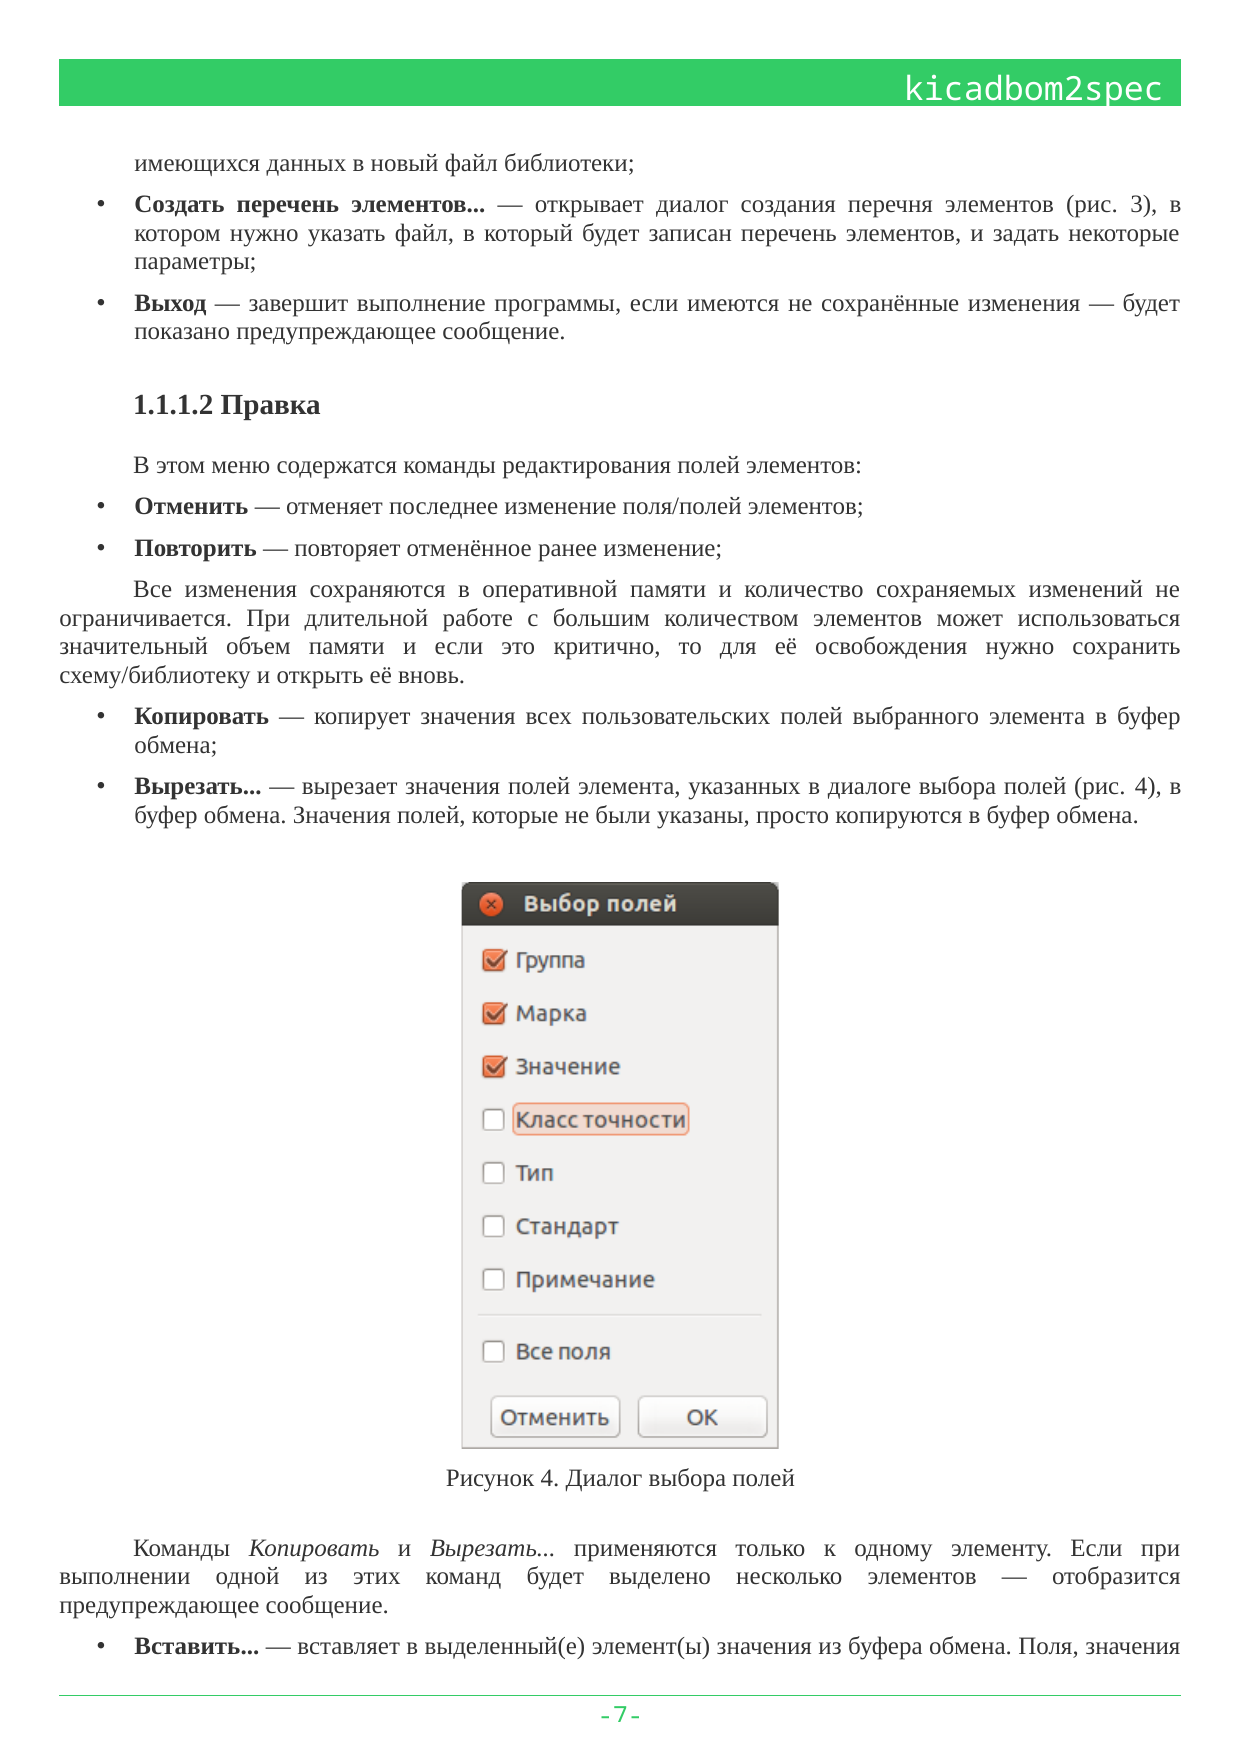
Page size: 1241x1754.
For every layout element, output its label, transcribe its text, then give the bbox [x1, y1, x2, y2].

picture [461, 882, 779, 1449]
list Создать перечень элементов... — открывает диалог создания перечня элементов (рис. 3), в котором нужно указать файл, в который будет записан перечень элементов, и задать некоторые параметры; [97, 189, 1181, 275]
text Все изменения сохраняются в оперативной памяти и количество сохраняемых изменений не ограничивается. При длительной работе с большим количеством элементов может использоваться значительный объем памяти и если это критично, то для её освобождения нужно сохранить схему/библиотеку и открыть её вновь. [59, 574, 1181, 689]
list имеющихся данных в новый файл библиотеки; [97, 148, 1181, 176]
text Рисунок 4. Диалог выбора полей [445, 1463, 795, 1491]
list Выход — завершит выполнение программы, если имеются не сохранённые изменения — будет показано предупреждающее сообщение. [97, 288, 1181, 345]
text Команды Копировать и Вырезать... применяются только к одному элементу. Если при выполнении одной из этих команд будет выделено несколько элементов — отобразится предупреждающее сообщение. [59, 1533, 1181, 1619]
list Копировать — копирует значения всех пользовательских полей выбранного элемента в буфер обмена; [97, 701, 1181, 759]
list Вырезать... — вырезает значения полей элемента, указанных в диалоге выбора полей (рис. 4), в буфер обмена. Значения полей, которые не были указаны, просто копируются в буфер обмена. [97, 771, 1181, 829]
list Вставить... — вставляет в выделенный(е) элемент(ы) значения из буфера обмена. Поля, значения [97, 1631, 1181, 1660]
list Отменить — отменяет последнее изменение поля/полей элементов; [97, 491, 1181, 520]
text В этом меню содержатся команды редактирования полей элементов: [59, 450, 1181, 479]
list Повторить — повторяет отменённое ранее изменение; [97, 533, 1181, 561]
subtitle 1.1.1.2 Правка [133, 387, 1181, 421]
